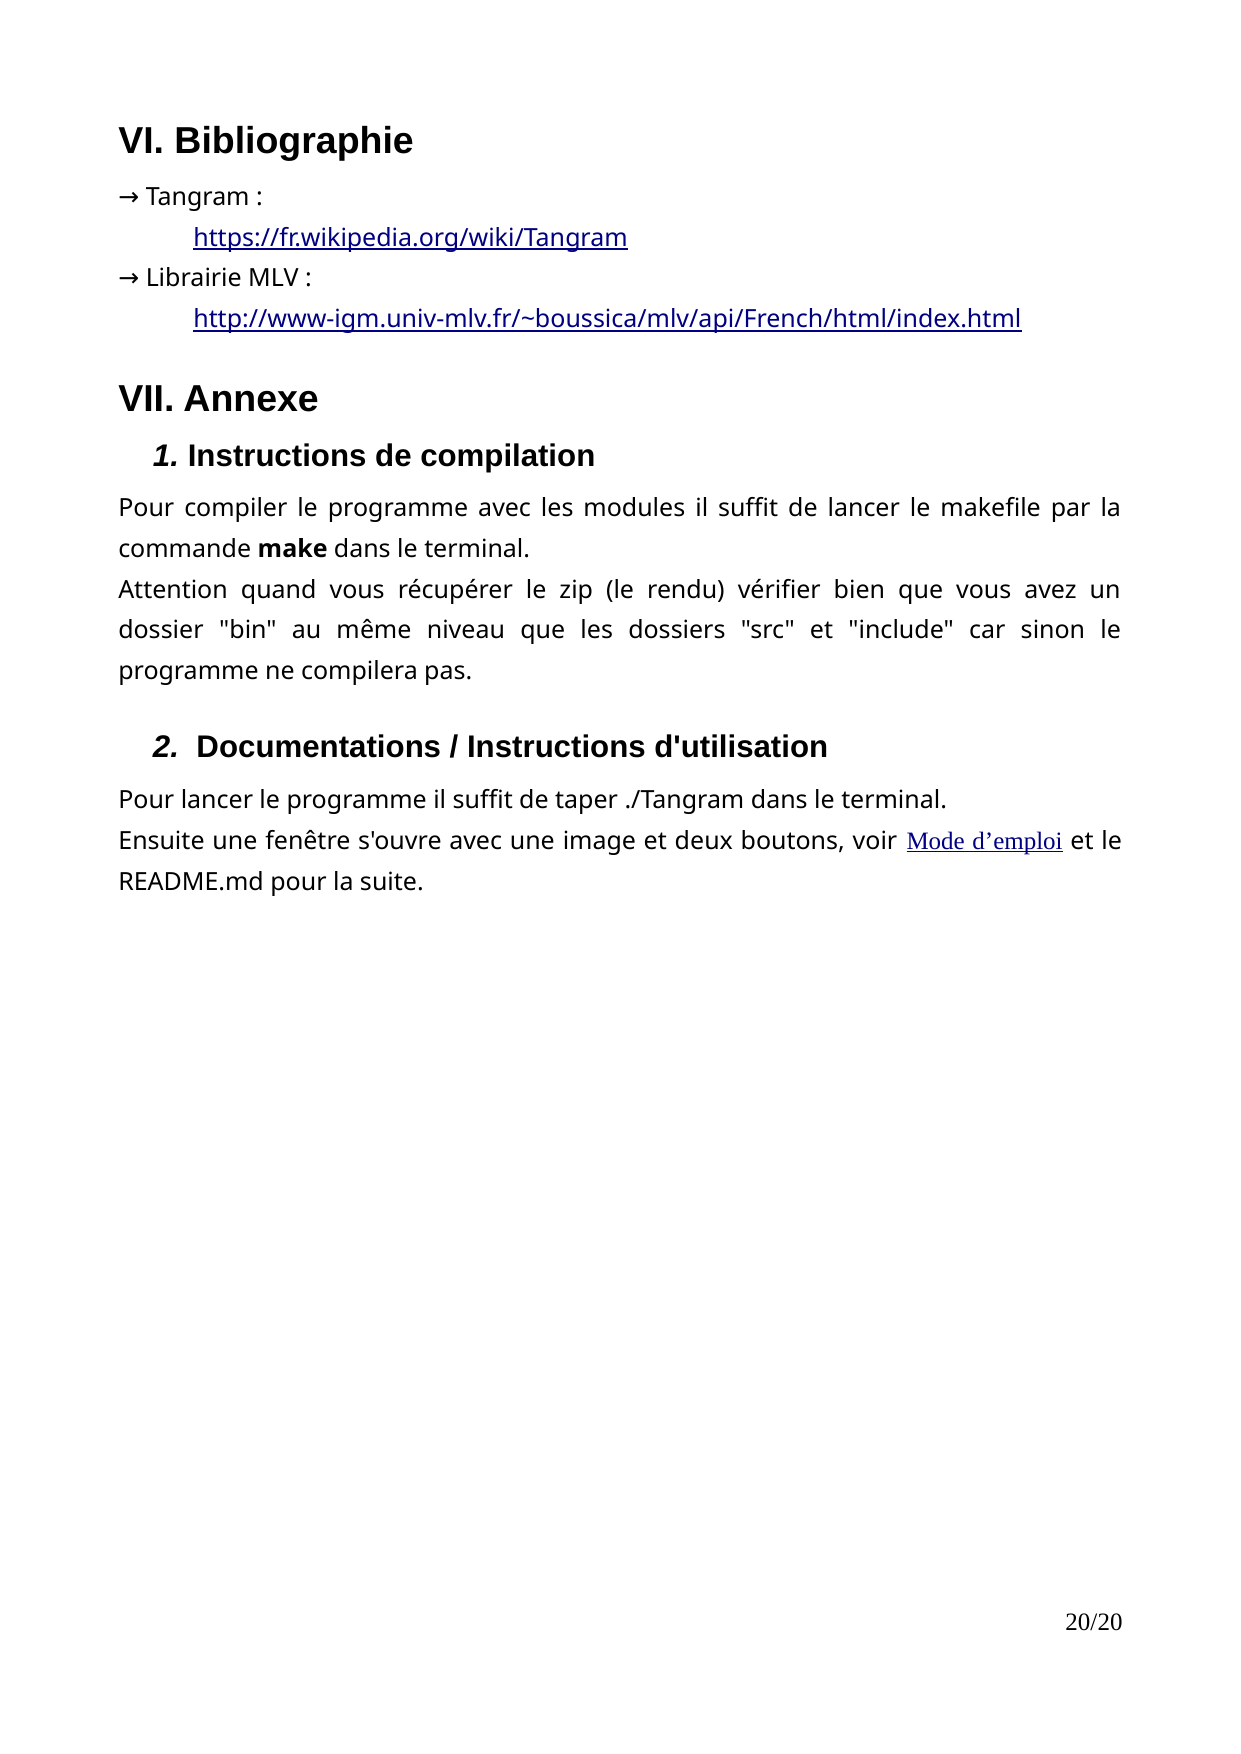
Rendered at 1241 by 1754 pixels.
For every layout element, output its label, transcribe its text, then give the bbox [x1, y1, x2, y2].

text http://www-igm.univ-mlv.fr/~boussica/mlv/api/French/html/index.html [118, 301, 1122, 335]
text Pour compiler le programme avec les modules il suffit de lancer le makefile par la commande make dans le terminal. [118, 490, 1122, 564]
text Attention quand vous récupérer le zip (le rendu) vérifier bien que vous avez un dossier "bin" au même niveau que les dossiers "src" et "include" car sinon le programme ne compilera pas. [118, 571, 1122, 687]
subtitle VI. Bibliographie [118, 118, 1122, 161]
text Pour lancer le programme il suffit de taper ./Tangram dans le terminal. [118, 781, 1122, 816]
text → Librairie MLV : [118, 260, 1122, 294]
subtitle 1. Instructions de compilation [118, 437, 1122, 472]
subtitle VII. Annexe [118, 376, 1122, 419]
text https://fr.wikipedia.org/wiki/Tangram [118, 219, 1122, 253]
subtitle 2. Documentations / Instructions d'utilisation [118, 728, 1122, 764]
text → Tangram : [118, 178, 1122, 212]
text Ensuite une fenêtre s'ouvre avec une image et deux boutons, voir Mode d’emploi et le README.md pour la suite. [118, 822, 1122, 897]
